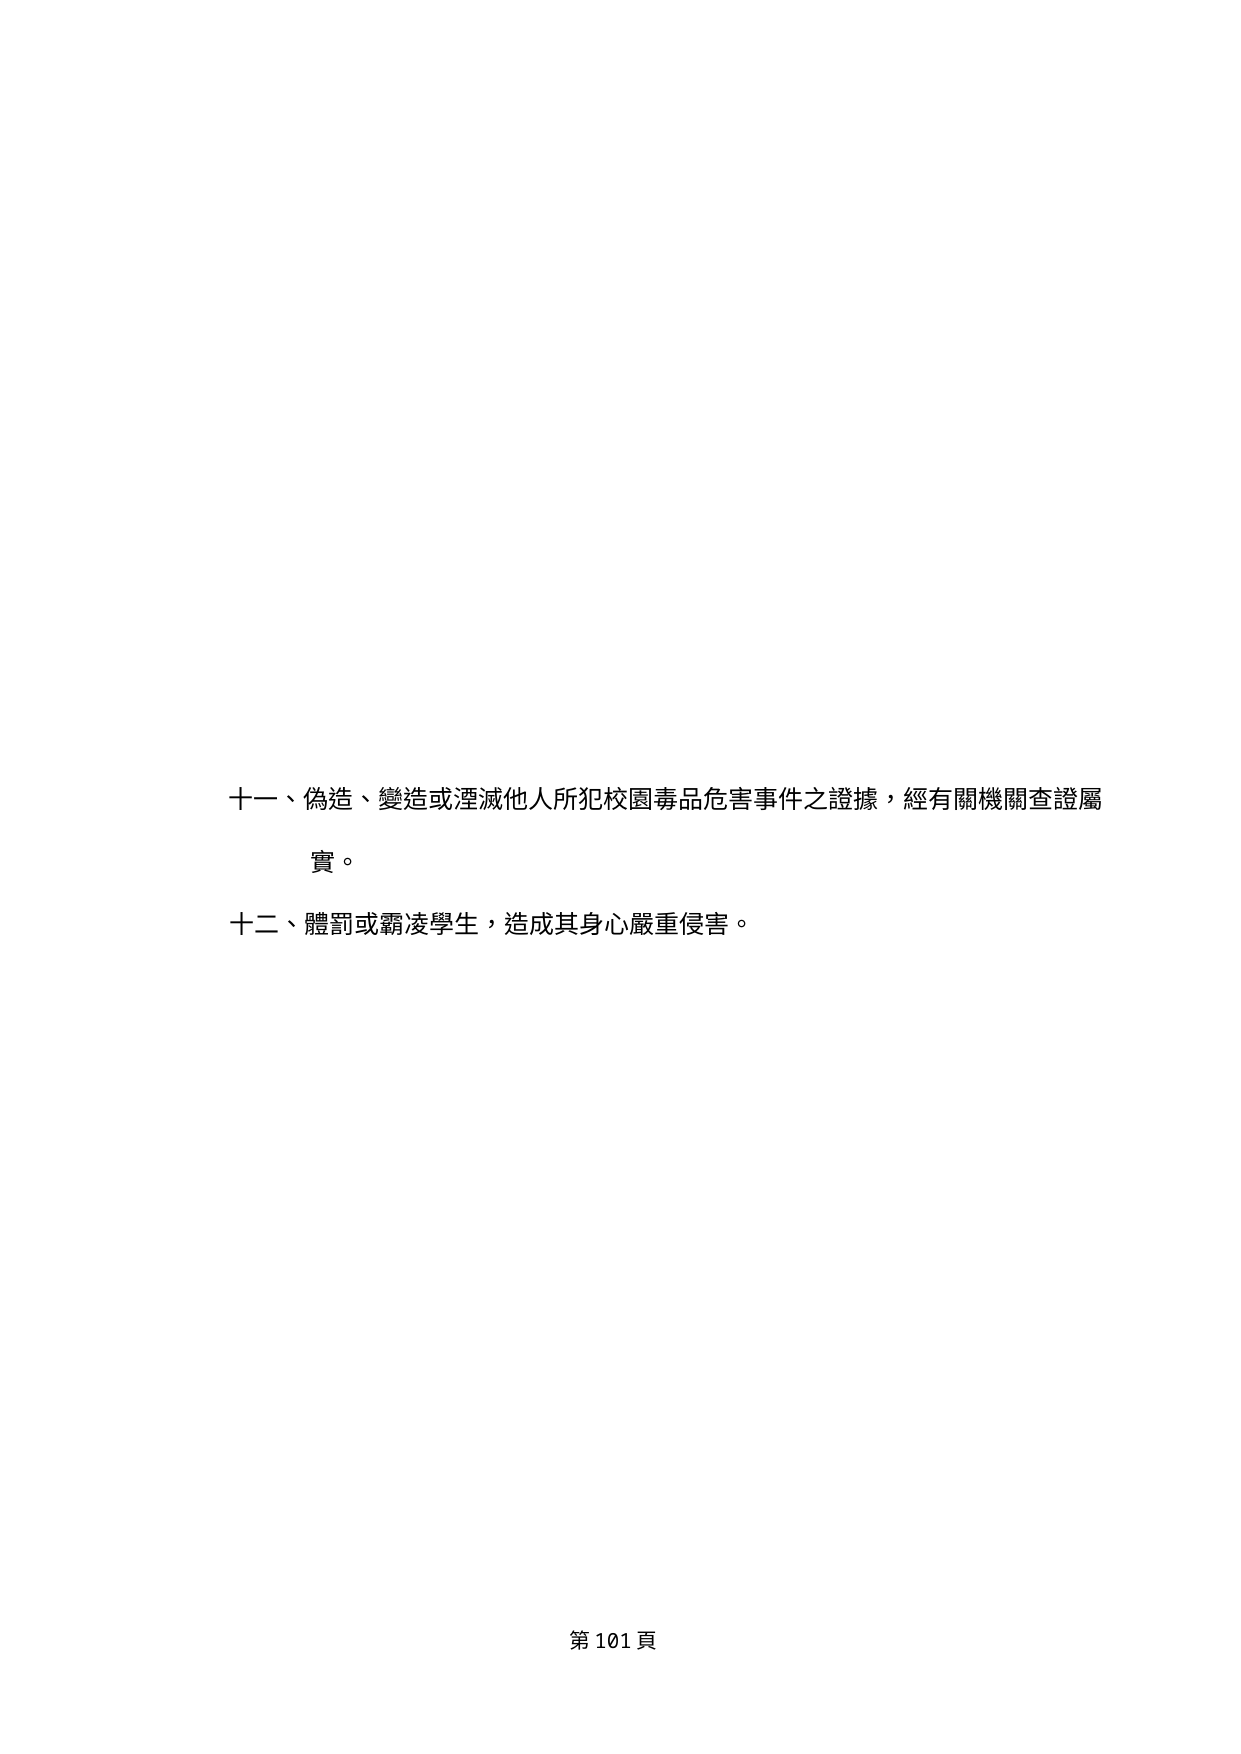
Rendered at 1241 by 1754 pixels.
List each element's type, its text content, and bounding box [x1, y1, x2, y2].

text 十二、體罰或霸凌學生，造成其身心嚴重侵害。 [118, 881, 1107, 943]
text 十一、偽造、變造或湮滅他人所犯校園毒品危害事件之證據，經有關機關查證屬實。 [229, 756, 1107, 881]
